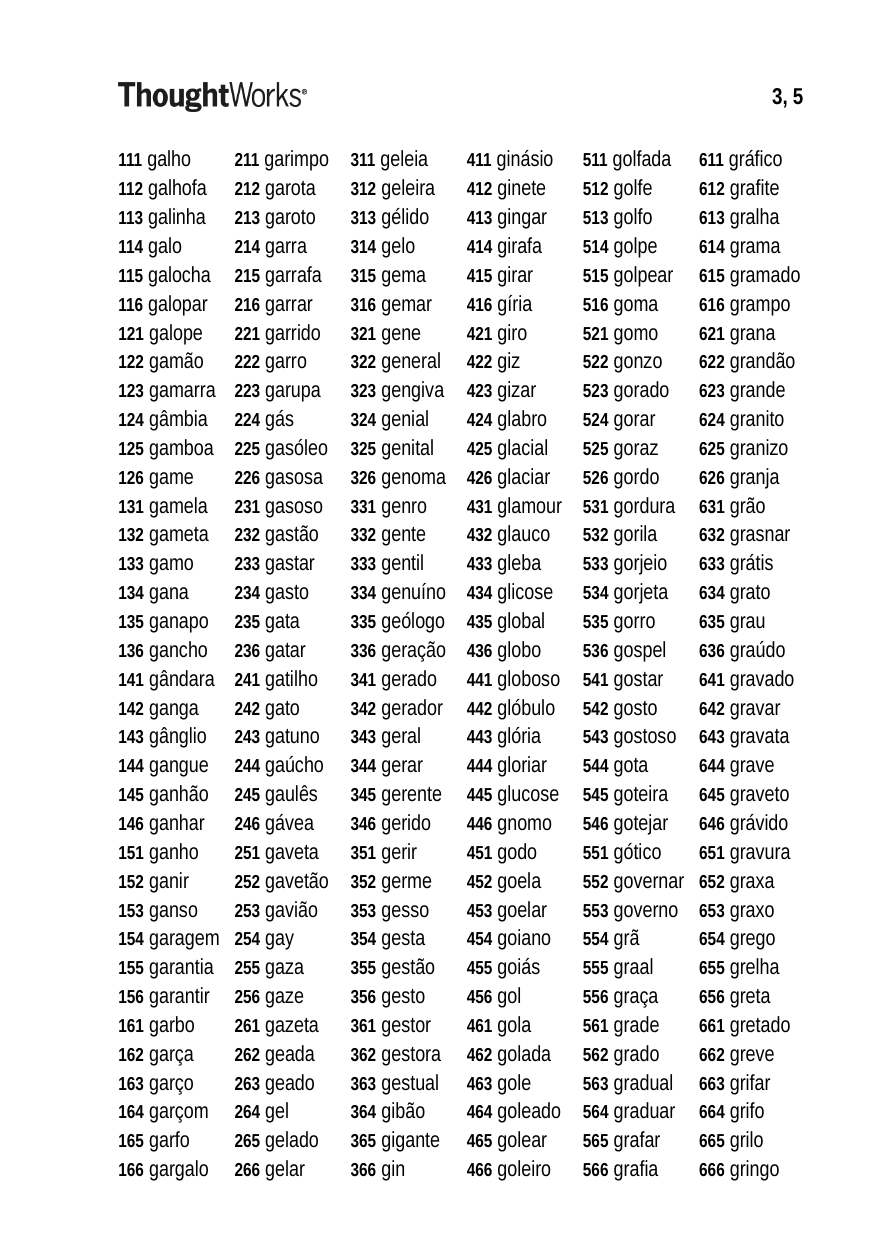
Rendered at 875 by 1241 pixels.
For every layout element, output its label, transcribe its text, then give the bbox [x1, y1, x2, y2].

text 412 ginete [467, 175, 583, 200]
text 133 gamo [118, 550, 234, 575]
text 466 goleiro [467, 1156, 583, 1181]
picture [118, 82, 307, 112]
text 324 genial [350, 406, 467, 431]
text 553 governo [583, 896, 699, 922]
text 432 glauco [467, 521, 583, 546]
text 333 gentil [350, 550, 467, 575]
text 252 gavetão [234, 868, 350, 893]
text 541 gostar [583, 666, 699, 691]
text 332 gente [350, 521, 467, 546]
text 354 gesta [350, 925, 467, 950]
text 214 garra [234, 233, 350, 258]
text 315 gema [350, 262, 467, 287]
text 456 gol [467, 983, 583, 1008]
text 564 graduar [583, 1098, 699, 1123]
text 612 grafite [699, 175, 815, 200]
text 563 gradual [583, 1069, 699, 1095]
text 351 gerir [350, 839, 467, 864]
text 114 galo [118, 233, 234, 258]
text 122 gamão [118, 348, 234, 373]
text 653 graxo [699, 896, 815, 922]
text 521 gomo [583, 319, 699, 344]
text 314 gelo [350, 233, 467, 258]
text 134 gana [118, 579, 234, 604]
text 263 geado [234, 1069, 350, 1095]
text 455 goiás [467, 954, 583, 979]
text 136 gancho [118, 637, 234, 662]
text 656 greta [699, 983, 815, 1008]
text 236 gatar [234, 637, 350, 662]
text 652 graxa [699, 868, 815, 893]
text 362 gestora [350, 1041, 467, 1066]
text 623 grande [699, 377, 815, 402]
text 642 gravar [699, 694, 815, 719]
text 415 girar [467, 262, 583, 287]
text 512 golfe [583, 175, 699, 200]
text 522 gonzo [583, 348, 699, 373]
text 344 gerar [350, 752, 467, 777]
text 525 goraz [583, 435, 699, 460]
text 264 gel [234, 1098, 350, 1123]
text 555 graal [583, 954, 699, 979]
text 242 gato [234, 694, 350, 719]
text 143 gânglio [118, 723, 234, 748]
text 312 geleira [350, 175, 467, 200]
text 212 garota [234, 175, 350, 200]
text 142 ganga [118, 694, 234, 719]
text 215 garrafa [234, 262, 350, 287]
text 161 garbo [118, 1012, 234, 1037]
text 152 ganir [118, 868, 234, 893]
text 112 galhofa [118, 175, 234, 200]
text 225 gasóleo [234, 435, 350, 460]
text 165 garfo [118, 1127, 234, 1152]
text 452 goela [467, 868, 583, 893]
text 655 grelha [699, 954, 815, 979]
text 616 grampo [699, 291, 815, 316]
text 145 ganhão [118, 781, 234, 806]
text 662 greve [699, 1041, 815, 1066]
text 511 golfada [583, 146, 699, 171]
text 661 gretado [699, 1012, 815, 1037]
text 615 gramado [699, 262, 815, 287]
text 325 genital [350, 435, 467, 460]
text 326 genoma [350, 464, 467, 489]
text 566 grafia [583, 1156, 699, 1181]
text 231 gasoso [234, 492, 350, 518]
text 3, 5 [685, 83, 803, 109]
text 115 galocha [118, 262, 234, 287]
text 554 grã [583, 925, 699, 950]
text 622 grandão [699, 348, 815, 373]
text 462 golada [467, 1041, 583, 1066]
text 234 gasto [234, 579, 350, 604]
text 443 glória [467, 723, 583, 748]
text 153 ganso [118, 896, 234, 922]
text 454 goiano [467, 925, 583, 950]
text 426 glaciar [467, 464, 583, 489]
text 334 genuíno [350, 579, 467, 604]
text 644 grave [699, 752, 815, 777]
text 614 grama [699, 233, 815, 258]
text 433 gleba [467, 550, 583, 575]
text 635 grau [699, 608, 815, 633]
text 546 gotejar [583, 810, 699, 835]
text 634 grato [699, 579, 815, 604]
text 322 general [350, 348, 467, 373]
text 633 grátis [699, 550, 815, 575]
text 366 gin [350, 1156, 467, 1181]
text 624 granito [699, 406, 815, 431]
text 155 garantia [118, 954, 234, 979]
text 451 godo [467, 839, 583, 864]
text 534 gorjeta [583, 579, 699, 604]
text 116 galopar [118, 291, 234, 316]
text 321 gene [350, 319, 467, 344]
text 463 gole [467, 1069, 583, 1095]
text 515 golpear [583, 262, 699, 287]
text 151 ganho [118, 839, 234, 864]
text 141 gândara [118, 666, 234, 691]
text 444 gloriar [467, 752, 583, 777]
text 224 gás [234, 406, 350, 431]
text 262 geada [234, 1041, 350, 1066]
text 123 gamarra [118, 377, 234, 402]
text 241 gatilho [234, 666, 350, 691]
text 163 garço [118, 1069, 234, 1095]
text 253 gavião [234, 896, 350, 922]
text 146 ganhar [118, 810, 234, 835]
text 343 geral [350, 723, 467, 748]
text 654 grego [699, 925, 815, 950]
text 226 gasosa [234, 464, 350, 489]
text 645 graveto [699, 781, 815, 806]
text 442 glóbulo [467, 694, 583, 719]
text 316 gemar [350, 291, 467, 316]
text 135 ganapo [118, 608, 234, 633]
text 523 gorado [583, 377, 699, 402]
text 211 garimpo [234, 146, 350, 171]
text 513 golfo [583, 204, 699, 229]
text 121 galope [118, 319, 234, 344]
text 545 goteira [583, 781, 699, 806]
text 255 gaza [234, 954, 350, 979]
text 631 grão [699, 492, 815, 518]
text 663 grifar [699, 1069, 815, 1095]
text 353 gesso [350, 896, 467, 922]
text 625 granizo [699, 435, 815, 460]
text 552 governar [583, 868, 699, 893]
text 125 gamboa [118, 435, 234, 460]
text 251 gaveta [234, 839, 350, 864]
text 336 geração [350, 637, 467, 662]
text 352 germe [350, 868, 467, 893]
text 162 garça [118, 1041, 234, 1066]
text 154 garagem [118, 925, 234, 950]
text 313 gélido [350, 204, 467, 229]
text 562 grado [583, 1041, 699, 1066]
text 244 gaúcho [234, 752, 350, 777]
text 514 golpe [583, 233, 699, 258]
text 256 gaze [234, 983, 350, 1008]
text 131 gamela [118, 492, 234, 518]
text 666 gringo [699, 1156, 815, 1181]
text 516 goma [583, 291, 699, 316]
text 464 goleado [467, 1098, 583, 1123]
text 245 gaulês [234, 781, 350, 806]
text 221 garrido [234, 319, 350, 344]
text 341 gerado [350, 666, 467, 691]
text 414 girafa [467, 233, 583, 258]
text 261 gazeta [234, 1012, 350, 1037]
text 363 gestual [350, 1069, 467, 1095]
text 542 gosto [583, 694, 699, 719]
text 111 galho [118, 146, 234, 171]
text 216 garrar [234, 291, 350, 316]
text 265 gelado [234, 1127, 350, 1152]
text 222 garro [234, 348, 350, 373]
text 323 gengiva [350, 377, 467, 402]
text 342 gerador [350, 694, 467, 719]
text 535 gorro [583, 608, 699, 633]
text 425 glacial [467, 435, 583, 460]
text 531 gordura [583, 492, 699, 518]
text 411 ginásio [467, 146, 583, 171]
text 345 gerente [350, 781, 467, 806]
text 124 gâmbia [118, 406, 234, 431]
text 423 gizar [467, 377, 583, 402]
text 441 globoso [467, 666, 583, 691]
text 465 golear [467, 1127, 583, 1152]
text 126 game [118, 464, 234, 489]
text 156 garantir [118, 983, 234, 1008]
text 243 gatuno [234, 723, 350, 748]
text 311 geleia [350, 146, 467, 171]
text 365 gigante [350, 1127, 467, 1152]
text 613 gralha [699, 204, 815, 229]
text 166 gargalo [118, 1156, 234, 1181]
text 536 gospel [583, 637, 699, 662]
text 544 gota [583, 752, 699, 777]
text 346 gerido [350, 810, 467, 835]
text 421 giro [467, 319, 583, 344]
text 526 gordo [583, 464, 699, 489]
text 565 grafar [583, 1127, 699, 1152]
text 665 grilo [699, 1127, 815, 1152]
text 461 gola [467, 1012, 583, 1037]
text 246 gávea [234, 810, 350, 835]
text 431 glamour [467, 492, 583, 518]
text 664 grifo [699, 1098, 815, 1123]
text 132 gameta [118, 521, 234, 546]
text 626 granja [699, 464, 815, 489]
text 424 glabro [467, 406, 583, 431]
text 543 gostoso [583, 723, 699, 748]
text 532 gorila [583, 521, 699, 546]
text 213 garoto [234, 204, 350, 229]
text 422 giz [467, 348, 583, 373]
text 223 garupa [234, 377, 350, 402]
text 364 gibão [350, 1098, 467, 1123]
text 611 gráfico [699, 146, 815, 171]
text 632 grasnar [699, 521, 815, 546]
text 113 galinha [118, 204, 234, 229]
text 646 grávido [699, 810, 815, 835]
text 446 gnomo [467, 810, 583, 835]
text 416 gíria [467, 291, 583, 316]
text 445 glucose [467, 781, 583, 806]
text 413 gingar [467, 204, 583, 229]
text 164 garçom [118, 1098, 234, 1123]
text 356 gesto [350, 983, 467, 1008]
text 636 graúdo [699, 637, 815, 662]
text 651 gravura [699, 839, 815, 864]
text 641 gravado [699, 666, 815, 691]
text 232 gastão [234, 521, 350, 546]
text 355 gestão [350, 954, 467, 979]
text 533 gorjeio [583, 550, 699, 575]
text 361 gestor [350, 1012, 467, 1037]
text 435 global [467, 608, 583, 633]
text 254 gay [234, 925, 350, 950]
text 335 geólogo [350, 608, 467, 633]
text 621 grana [699, 319, 815, 344]
text 556 graça [583, 983, 699, 1008]
text 144 gangue [118, 752, 234, 777]
text 453 goelar [467, 896, 583, 922]
text 331 genro [350, 492, 467, 518]
text 551 gótico [583, 839, 699, 864]
text 643 gravata [699, 723, 815, 748]
text 233 gastar [234, 550, 350, 575]
text 436 globo [467, 637, 583, 662]
text 561 grade [583, 1012, 699, 1037]
text 434 glicose [467, 579, 583, 604]
text 235 gata [234, 608, 350, 633]
text 266 gelar [234, 1156, 350, 1181]
text 524 gorar [583, 406, 699, 431]
